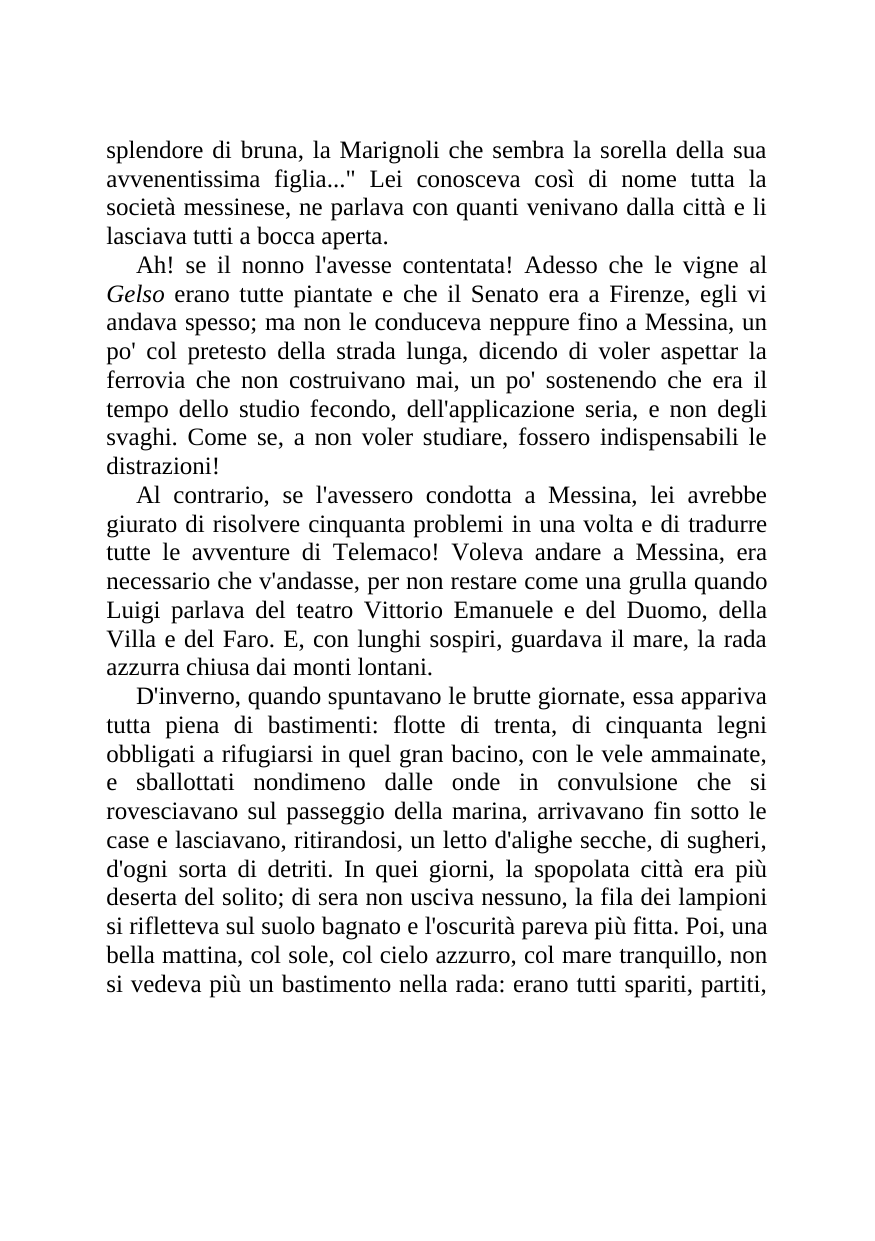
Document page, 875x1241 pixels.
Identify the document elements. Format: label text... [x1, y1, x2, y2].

text Ah! se il nonno l'avesse contentata! Adesso che le vigne al Gelso erano tutte piantate e che il Senato era a Firenze, egli vi andava spesso; ma non le conduceva neppure fino a Messina, un po' col pretesto della strada lunga, dicendo di voler aspettar la ferrovia che non costruivano mai, un po' sostenendo che era il tempo dello studio fecondo, dell'applicazione seria, e non degli svaghi. Come se, a non voler studiare, fossero indispensabili le distrazioni! [106, 250, 768, 480]
text D'inverno, quando spuntavano le brutte giornate, essa appariva tutta piena di bastimenti: flotte di trenta, di cinquanta legni obbligati a rifugiarsi in quel gran bacino, con le vele ammainate, e sballottati nondimeno dalle onde in convulsione che si rovesciavano sul passeggio della marina, arrivavano fin sotto le case e lasciavano, ritirandosi, un letto d'alighe secche, di sugheri, d'ogni sorta di detriti. In quei giorni, la spopolata città era più deserta del solito; di sera non usciva nessuno, la fila dei lampioni si rifletteva sul suolo bagnato e l'oscurità pareva più fitta. Poi, una bella mattina, col sole, col cielo azzurro, col mare tranquillo, non si vedeva più un bastimento nella rada: erano tutti spariti, partiti, [106, 681, 768, 997]
text Al contrario, se l'avessero condotta a Messina, lei avrebbe giurato di risolvere cinquanta problemi in una volta e di tradurre tutte le avventure di Telemaco! Voleva andare a Messina, era necessario che v'andasse, per non restare come una grulla quando Luigi parlava del teatro Vittorio Emanuele e del Duomo, della Villa e del Faro. E, con lunghi sospiri, guardava il mare, la rada azzurra chiusa dai monti lontani. [106, 480, 768, 681]
text splendore di bruna, la Marignoli che sembra la sorella della sua avvenentissima figlia..." Lei conosceva così di nome tutta la società messinese, ne parlava con quanti venivano dalla città e li lasciava tutti a bocca aperta. [106, 135, 768, 250]
